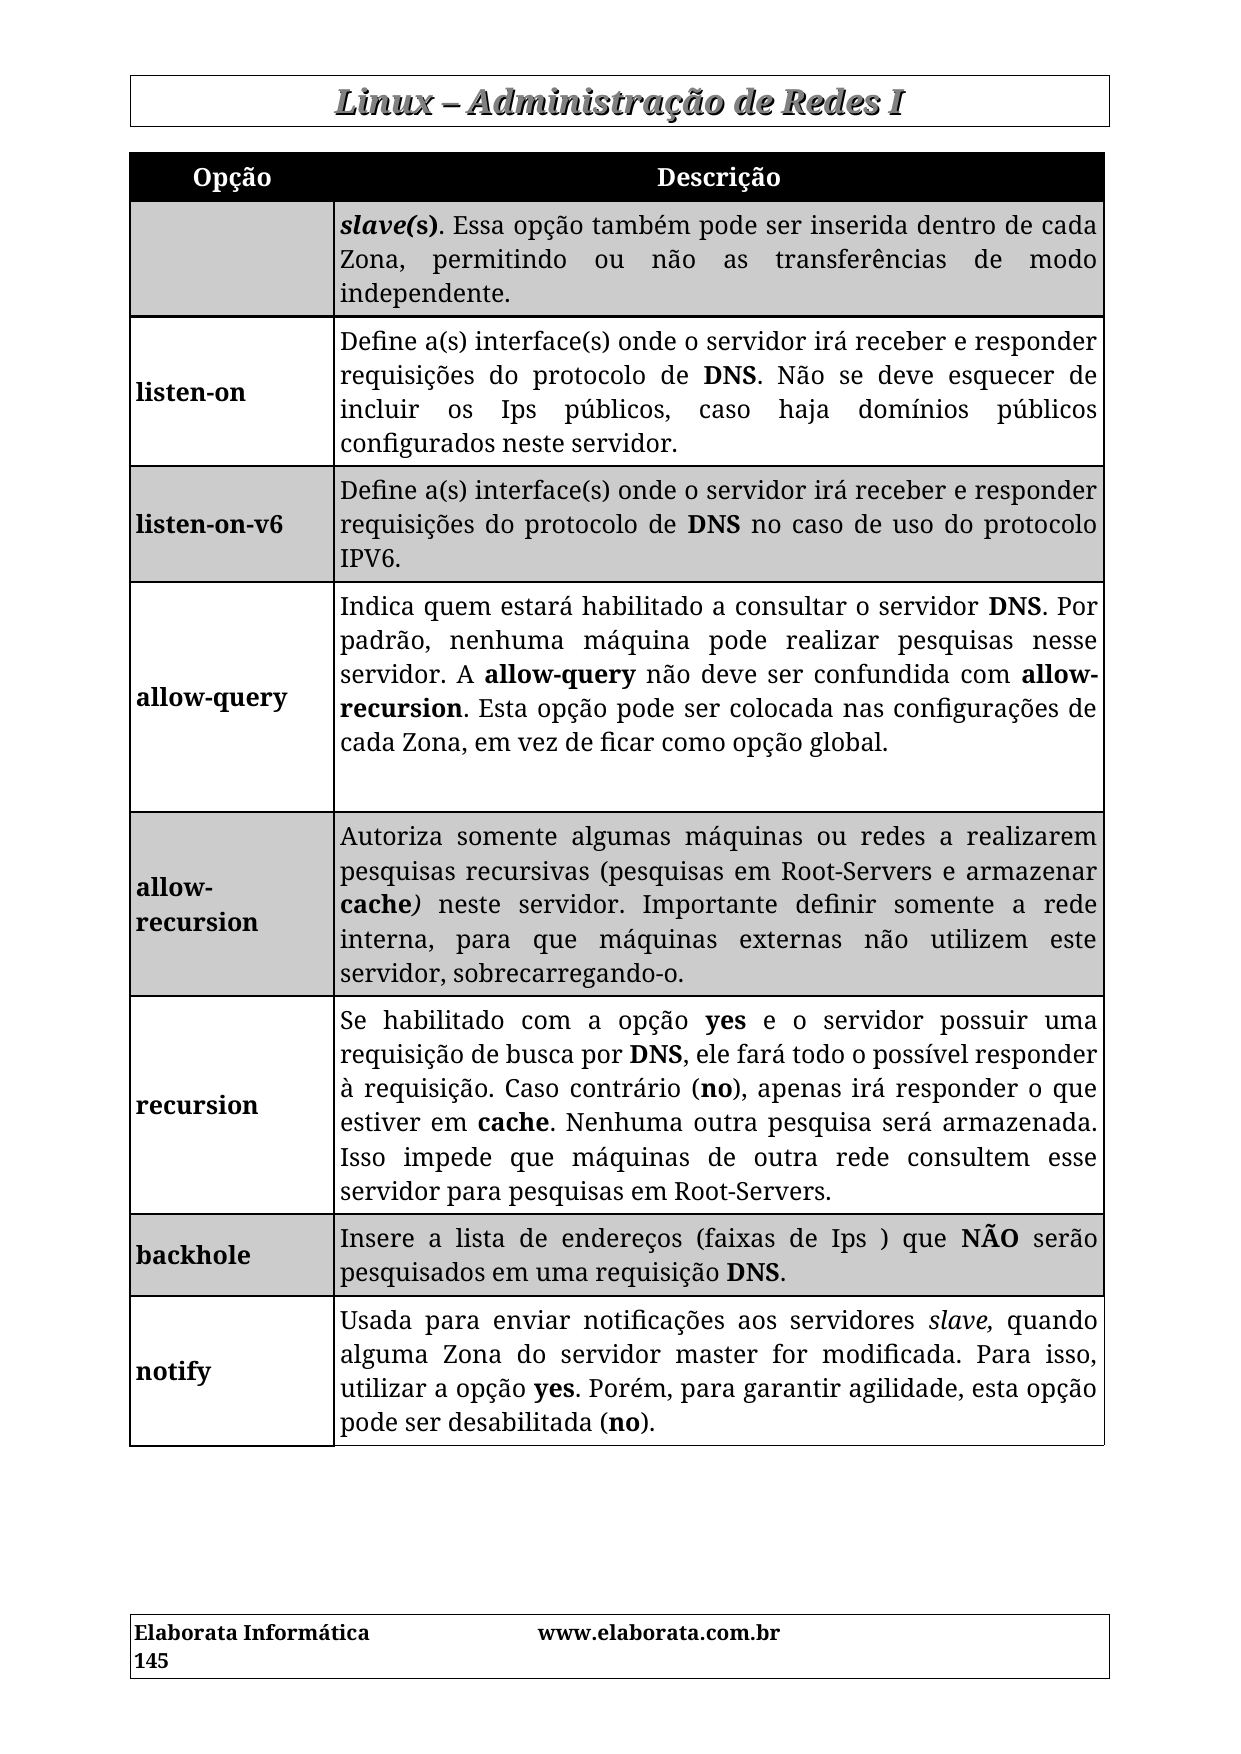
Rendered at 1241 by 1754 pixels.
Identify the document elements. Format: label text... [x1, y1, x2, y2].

table_cell allow-query [131, 583, 333, 811]
table_cell slave(s). Essa opção também pode ser inserida dentro de cada Zona, permitindo ou não as transferências de modo independente. [335, 202, 1103, 315]
table_cell listen-on [131, 318, 333, 465]
table_header Opção [131, 154, 334, 200]
table_cell recursion [131, 997, 333, 1213]
table_cell Define a(s) interface(s) onde o servidor irá receber e responder requisições do protocolo de DNS no caso de uso do protocolo IPV6. [335, 467, 1103, 581]
table_cell allow-recursion [131, 813, 333, 995]
table_cell notify [131, 1297, 333, 1444]
table_cell Autoriza somente algumas máquinas ou redes a realizarem pesquisas recursivas (pesquisas em Root-Servers e armazenar cache) neste servidor. Importante definir somente a rede interna, para que máquinas externas não utilizem este servidor, sobrecarregando-o. [335, 813, 1103, 995]
table_cell [131, 202, 333, 315]
table_cell backhole [131, 1215, 333, 1295]
table_cell Insere a lista de endereços (faixas de Ips ) que NÃO serão pesquisados em uma requisição DNS. [335, 1215, 1103, 1295]
table_cell Indica quem estará habilitado a consultar o servidor DNS. Por padrão, nenhuma máquina pode realizar pesquisas nesse servidor. A allow-query não deve ser confundida com allow-recursion. Esta opção pode ser colocada nas configurações de cada Zona, em vez de ficar como opção global. [335, 583, 1103, 811]
table_cell Usada para enviar notificações aos servidores slave, quando alguma Zona do servidor master for modificada. Para isso, utilizar a opção yes. Porém, para garantir agilidade, esta opção pode ser desabilitada (no). [335, 1297, 1104, 1444]
table_cell listen-on-v6 [131, 467, 333, 581]
table_cell Define a(s) interface(s) onde o servidor irá receber e responder requisições do protocolo de DNS. Não se deve esquecer de incluir os Ips públicos, caso haja domínios públicos configurados neste servidor. [335, 318, 1103, 465]
table_header Descrição [334, 154, 1103, 200]
table_cell Se habilitado com a opção yes e o servidor possuir uma requisição de busca por DNS, ele fará todo o possível responder à requisição. Caso contrário (no), apenas irá responder o que estiver em cache. Nenhuma outra pesquisa será armazenada. Isso impede que máquinas de outra rede consultem esse servidor para pesquisas em Root-Servers. [335, 997, 1103, 1213]
